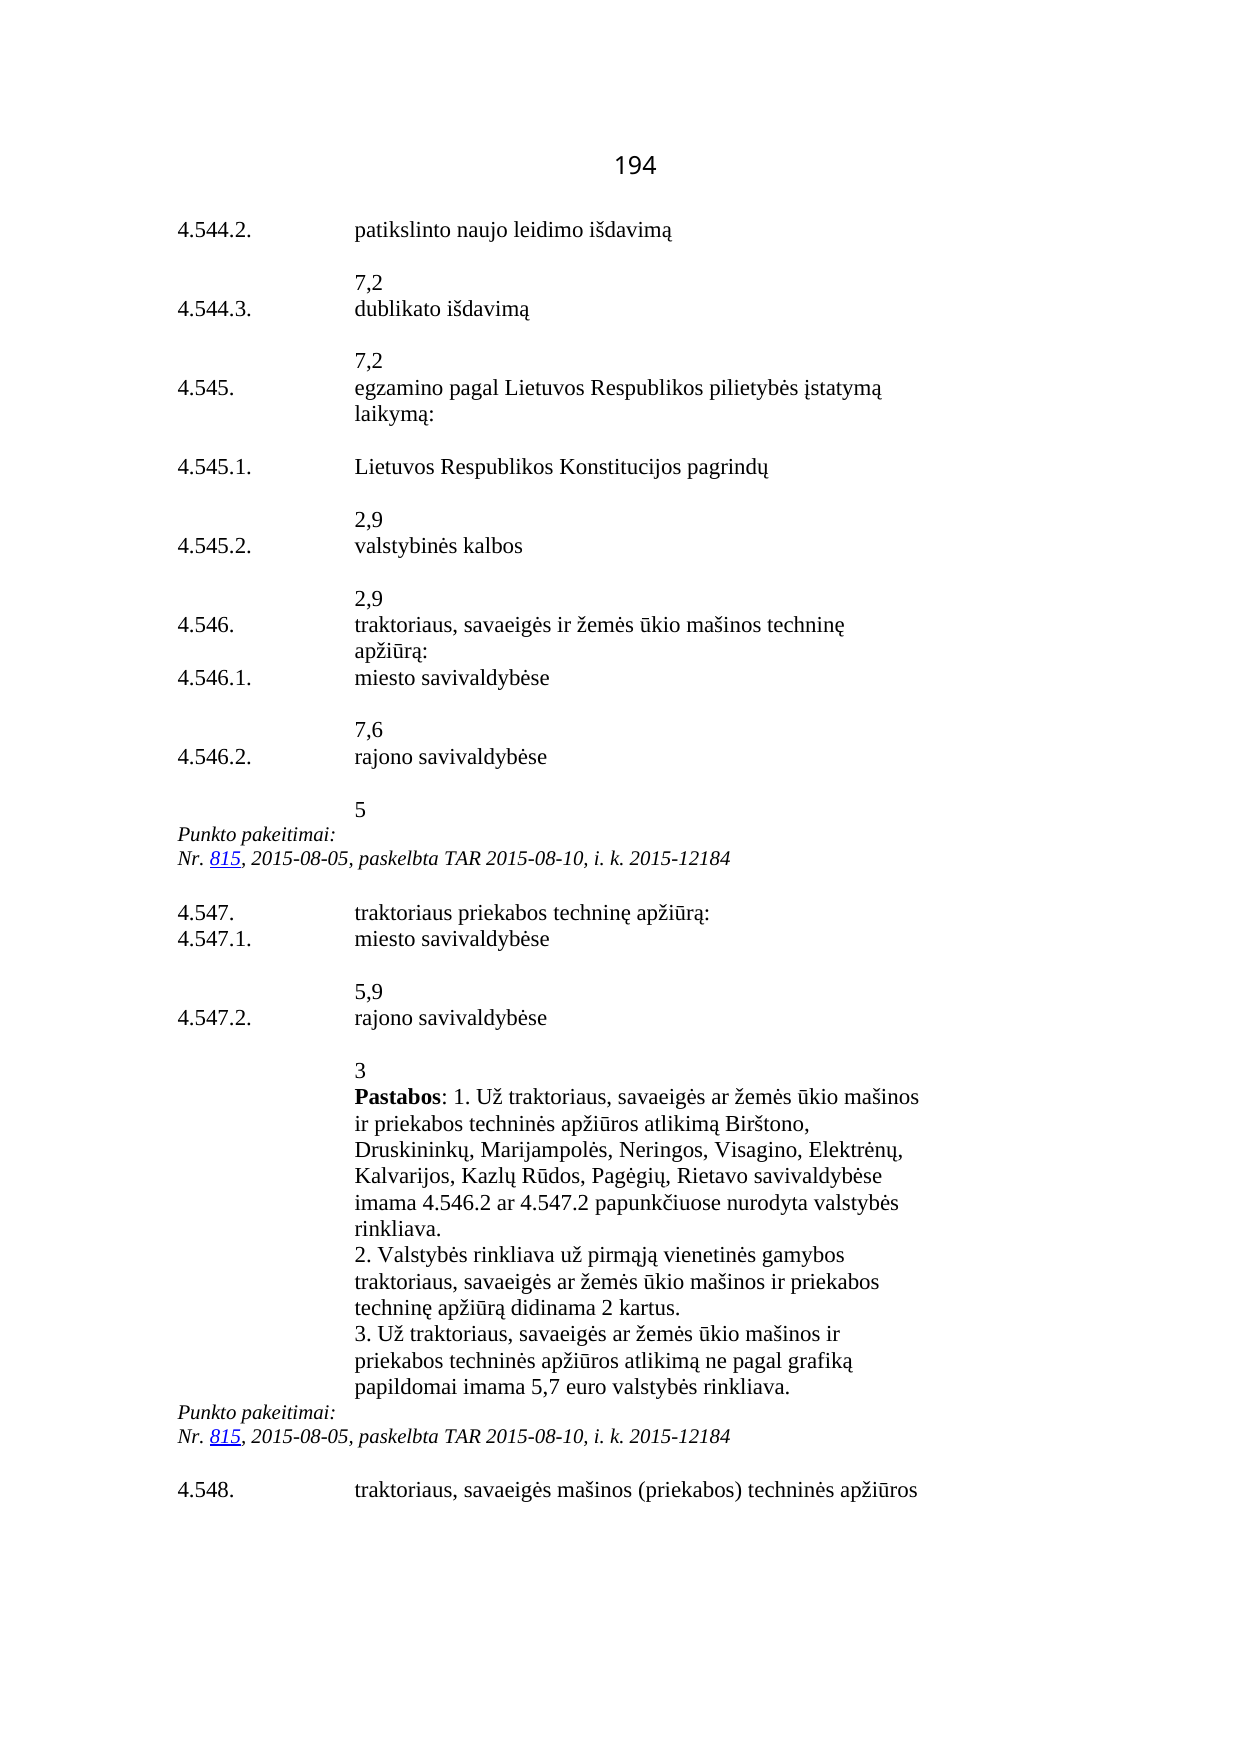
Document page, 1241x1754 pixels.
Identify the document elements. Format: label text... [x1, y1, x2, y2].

text Nr. 815, 2015-08-05, paskelbta TAR 2015-08-10, i. k. 2015-12184 [177, 1424, 1093, 1448]
text rinkliava. [354, 1215, 945, 1241]
text 4.546. traktoriaus, savaeigės ir žemės ūkio mašinos techninę [177, 611, 945, 637]
text 4.545.1. Lietuvos Respublikos Konstitucijos pagrindų 2,9 [177, 453, 945, 532]
text 4.548. traktoriaus, savaeigės mašinos (priekabos) techninės apžiūros [177, 1476, 945, 1503]
text Punkto pakeitimai: [177, 1399, 1093, 1424]
text 3. Už traktoriaus, savaeigės ar žemės ūkio mašinos ir [354, 1321, 945, 1347]
text Punkto pakeitimai: [177, 822, 1093, 846]
text 4.547. traktoriaus priekabos techninę apžiūrą: [177, 899, 945, 925]
text 2. Valstybės rinkliava už pirmąją vienetinės gamybos [354, 1241, 945, 1268]
text 4.547.2. rajono savivaldybėse 3 [177, 1004, 945, 1083]
text imama 4.546.2 ar 4.547.2 papunkčiuose nurodyta valstybės [354, 1189, 945, 1215]
text papildomai imama 5,7 euro valstybės rinkliava. [354, 1373, 945, 1399]
text Pastabos: 1. Už traktoriaus, savaeigės ar žemės ūkio mašinos [354, 1083, 945, 1110]
text traktoriaus, savaeigės ar žemės ūkio mašinos ir priekabos [354, 1268, 945, 1294]
text 4.547.1. miesto savivaldybėse 5,9 [177, 925, 945, 1004]
text Nr. 815, 2015-08-05, paskelbta TAR 2015-08-10, i. k. 2015-12184 [177, 846, 1093, 870]
text Druskininkų, Marijampolės, Neringos, Visagino, Elektrėnų, [354, 1136, 945, 1162]
text 4.546.2. rajono savivaldybėse 5 [177, 743, 945, 822]
text 4.545. egzamino pagal Lietuvos Respublikos pilietybės įstatymą laikymą: [177, 374, 945, 453]
text 4.544.2. patikslinto naujo leidimo išdavimą 7,2 [177, 216, 945, 295]
text apžiūrą: [354, 637, 945, 664]
text 4.544.3. dublikato išdavimą 7,2 [177, 295, 945, 374]
text 4.546.1. miesto savivaldybėse 7,6 [177, 664, 945, 743]
text techninę apžiūrą didinama 2 kartus. [354, 1294, 945, 1321]
text ir priekabos techninės apžiūros atlikimą Birštono, [354, 1110, 945, 1136]
text priekabos techninės apžiūros atlikimą ne pagal grafiką [354, 1347, 945, 1373]
text Kalvarijos, Kazlų Rūdos, Pagėgių, Rietavo savivaldybėse [354, 1162, 945, 1189]
text 4.545.2. valstybinės kalbos 2,9 [177, 532, 945, 611]
